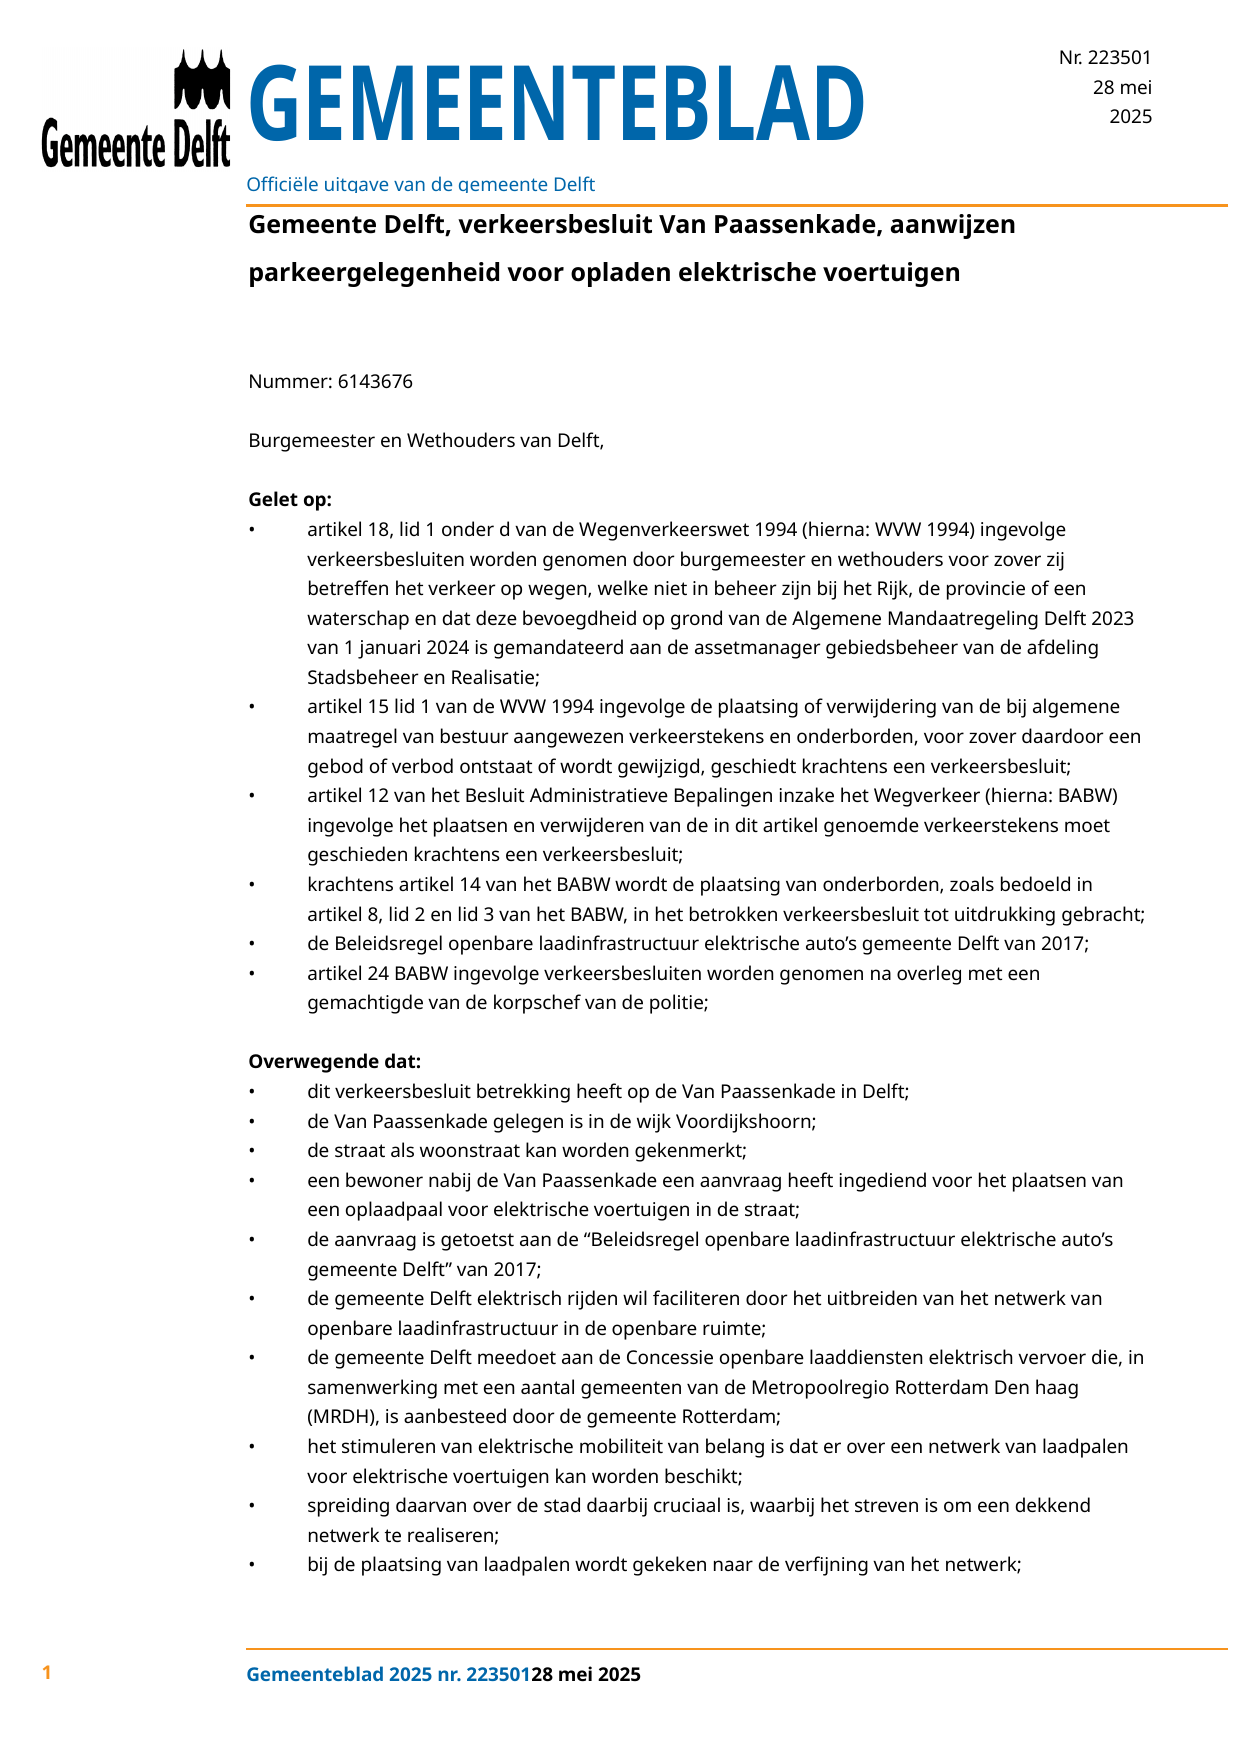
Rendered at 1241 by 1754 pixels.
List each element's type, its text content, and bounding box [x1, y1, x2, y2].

picture [41, 47, 231, 172]
list de aanvraag is getoetst aan de “Beleidsregel openbare laadinfrastructuur elektrische auto’s gemeente Delft” van 2017; [248, 1226, 1152, 1281]
list krachtens artikel 14 van het BABW wordt de plaatsing van onderborden, zoals bedoeld in artikel 8, lid 2 en lid 3 van het BABW, in het betrokken verkeersbesluit tot uitdrukking gebracht; [248, 871, 1152, 926]
list artikel 18, lid 1 onder d van de Wegenverkeerswet 1994 (hierna: WVW 1994) ingevolge verkeersbesluiten worden genomen door burgemeester en wethouders voor zover zij betreffen het verkeer op wegen, welke niet in beheer zijn bij het Rijk, de provincie of een waterschap en dat deze bevoegdheid op grond van de Algemene Mandaatregeling Delft 2023 van 1 januari 2024 is gemandateerd aan de assetmanager gebiedsbeheer van de afdeling Stadsbeheer en Realisatie; [248, 516, 1152, 690]
list artikel 24 BABW ingevolge verkeersbesluiten worden genomen na overleg met een gemachtigde van de korpschef van de politie; [248, 960, 1152, 1015]
list de straat als woonstraat kan worden gekenmerkt; [248, 1137, 1152, 1163]
text Gelet op: [248, 487, 1152, 512]
text Gemeente Delft, verkeersbesluit Van Paassenkade, aanwijzen parkeergelegenheid voor opladen elektrische voertuigen [248, 207, 1152, 288]
text Burgemeester en Wethouders van Delft, [248, 427, 1152, 453]
list het stimuleren van elektrische mobiliteit van belang is dat er over een netwerk van laadpalen voor elektrische voertuigen kan worden beschikt; [248, 1433, 1152, 1488]
list een bewoner nabij de Van Paassenkade een aanvraag heeft ingediend voor het plaatsen van een oplaadpaal voor elektrische voertuigen in de straat; [248, 1167, 1152, 1222]
list spreiding daarvan over de stad daarbij cruciaal is, waarbij het streven is om een dekkend netwerk te realiseren; [248, 1492, 1152, 1548]
list artikel 12 van het Besluit Administratieve Bepalingen inzake het Wegverkeer (hierna: BABW) ingevolge het plaatsen en verwijderen van de in dit artikel genoemde verkeerstekens moet geschieden krachtens een verkeersbesluit; [248, 782, 1152, 867]
list dit verkeersbesluit betrekking heeft op de Van Paassenkade in Delft; [248, 1078, 1152, 1104]
list de Van Paassenkade gelegen is in de wijk Voordijkshoorn; [248, 1108, 1152, 1133]
list bij de plaatsing van laadpalen wordt gekeken naar de verfijning van het netwerk; [248, 1552, 1152, 1577]
text Nummer: 6143676 [248, 368, 1152, 394]
list de Beleidsregel openbare laadinfrastructuur elektrische auto’s gemeente Delft van 2017; [248, 930, 1152, 956]
text Overwegende dat: [248, 1049, 1152, 1074]
list de gemeente Delft meedoet aan de Concessie openbare laaddiensten elektrisch vervoer die, in samenwerking met een aantal gemeenten van de Metropoolregio Rotterdam Den haag (MRDH), is aanbesteed door de gemeente Rotterdam; [248, 1344, 1152, 1429]
list de gemeente Delft elektrisch rijden wil faciliteren door het uitbreiden van het netwerk van openbare laadinfrastructuur in de openbare ruimte; [248, 1285, 1152, 1341]
list artikel 15 lid 1 van de WVW 1994 ingevolge de plaatsing of verwijdering van de bij algemene maatregel van bestuur aangewezen verkeerstekens en onderborden, voor zover daardoor een gebod of verbod ontstaat of wordt gewijzigd, geschiedt krachtens een verkeersbesluit; [248, 694, 1152, 778]
